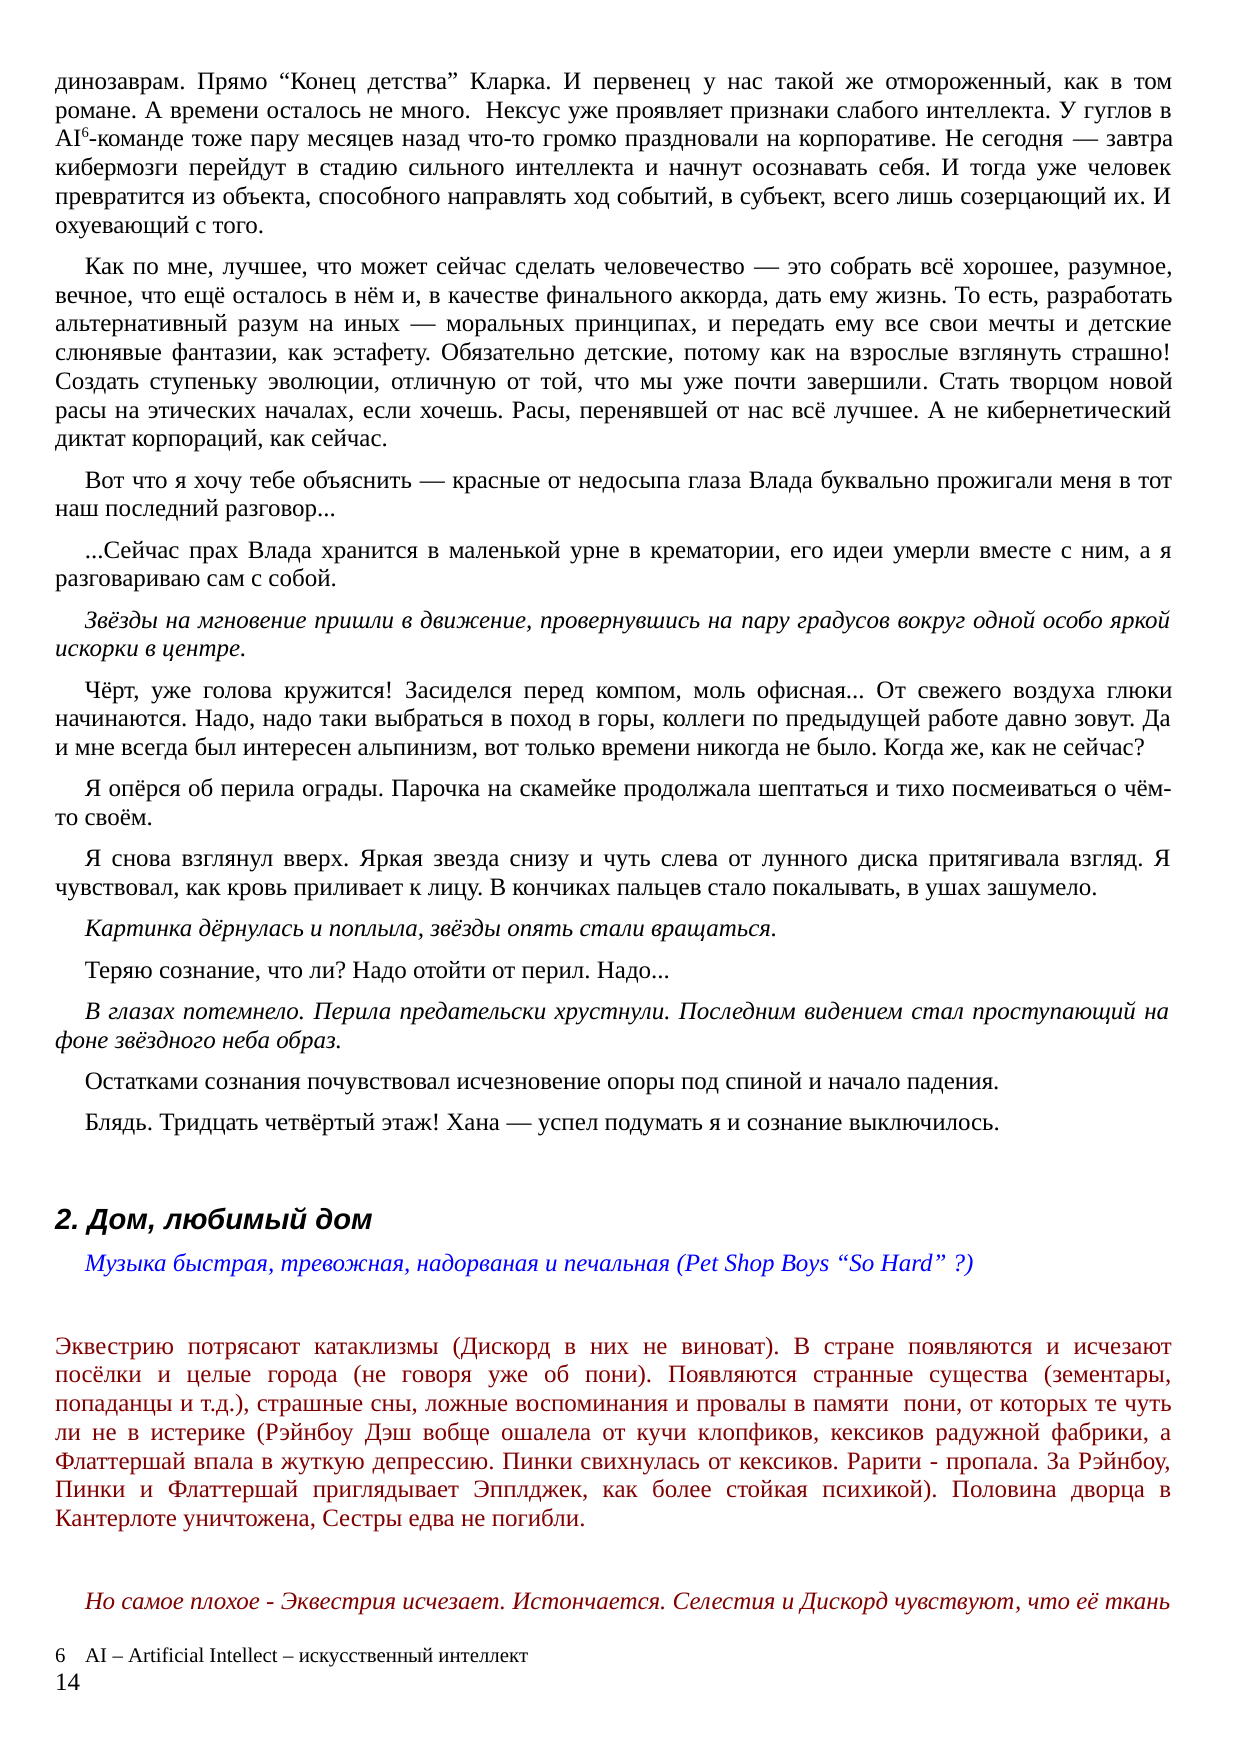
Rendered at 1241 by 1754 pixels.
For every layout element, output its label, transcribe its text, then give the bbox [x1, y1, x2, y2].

text Эквестрию потрясают катаклизмы (Дискорд в них не виноват). В стране появляются и исчезают посёлки и целые города (не говоря уже об пони). Появляются странные существа (зементары, попаданцы и т.д.), страшные сны, ложные воспоминания и провалы в памяти пони, от которых те чуть ли не в истерике (Рэйнбоу Дэш вобще ошалела от кучи клопфиков, кексиков радужной фабрики, а Флаттершай впала в жуткую депрессию. Пинки свихнулась от кексиков. Рарити - пропала. За Рэйнбоу, Пинки и Флаттершай приглядывает Эпплджек, как более стойкая психикой). Половина дворца в Кантерлоте уничтожена, Сестры едва не погибли. [55, 1331, 1173, 1532]
text Блядь. Тридцать четвёртый этаж! Хана — успел подумать я и сознание выключилось. [55, 1107, 1173, 1136]
text Вот что я хочу тебе объяснить — красные от недосыпа глаза Влада буквально прожигали меня в тот наш последний разговор... [55, 465, 1173, 522]
text Но самое плохое - Эквестрия исчезает. Истончается. Селестия и Дискорд чувствуют, что её ткань [55, 1586, 1173, 1614]
text Картинка дёрнулась и поплыла, звёзды опять стали вращаться. [55, 913, 1173, 942]
text ...Сейчас прах Влада хранится в маленькой урне в крематории, его идеи умерли вместе с ним, а я разговариваю сам с собой. [55, 535, 1173, 592]
text AI – Artificial Intellect – искусственный интеллект [55, 1642, 1173, 1667]
text Как по мне, лучшее, что может сейчас сделать человечество — это собрать всё хорошее, разумное, вечное, что ещё осталось в нём и, в качестве финального аккорда, дать ему жизнь. То есть, разработать альтернативный разум на иных — моральных принципах, и передать ему все свои мечты и детские слюнявые фантазии, как эстафету. Обязательно детские, потому как на взрослые взглянуть страшно! Создать ступеньку эволюции, отличную от той, что мы уже почти завершили. Стать творцом новой расы на этических началах, если хочешь. Расы, перенявшей от нас всё лучшее. А не кибернетический диктат корпораций, как сейчас. [55, 251, 1173, 452]
text динозаврам. Прямо “Конец детства” Кларка. И первенец у нас такой же отмороженный, как в том романе. А времени осталось не много. Нексус уже проявляет признаки слабого интеллекта. У гуглов в AI-команде тоже пару месяцев назад что-то громко праздновали на корпоративе. Не сегодня — завтра кибермозги перейдут в стадию сильного интеллекта и начнут осознавать себя. И тогда уже человек превратится из объекта, способного направлять ход событий, в субъект, всего лишь созерцающий их. И охуевающий с того. [55, 66, 1173, 238]
text В глазах потемнело. Перила предательски хрустнули. Последним видением стал проступающий на фоне звёздного неба образ. [55, 996, 1173, 1053]
text Я снова взглянул вверх. Яркая звезда снизу и чуть слева от лунного диска притягивала взгляд. Я чувствовал, как кровь приливает к лицу. В кончиках пальцев стало покалывать, в ушах зашумело. [55, 843, 1173, 901]
subtitle 2. Дом, любимый дом [55, 1202, 1173, 1236]
text Звёзды на мгновение пришли в движение, провернувшись на пару градусов вокруг одной особо яркой искорки в центре. [55, 605, 1173, 662]
text Теряю сознание, что ли? Надо отойти от перил. Надо... [55, 955, 1173, 983]
text Музыка быстрая, тревожная, надорваная и печальная (Pet Shop Boys “So Hard” ?) [55, 1248, 1173, 1277]
text Чёрт, уже голова кружится! Засиделся перед компом, моль офисная... От свежего воздуха глюки начинаются. Надо, надо таки выбраться в поход в горы, коллеги по предыдущей работе давно зовут. Да и мне всегда был интересен альпинизм, вот только времени никогда не было. Когда же, как не сейчас? [55, 675, 1173, 761]
text Я опёрся об перила ограды. Парочка на скамейке продолжала шептаться и тихо посмеиваться о чём-то своём. [55, 773, 1173, 831]
text Остатками сознания почувствовал исчезновение опоры под спиной и начало падения. [55, 1066, 1173, 1095]
